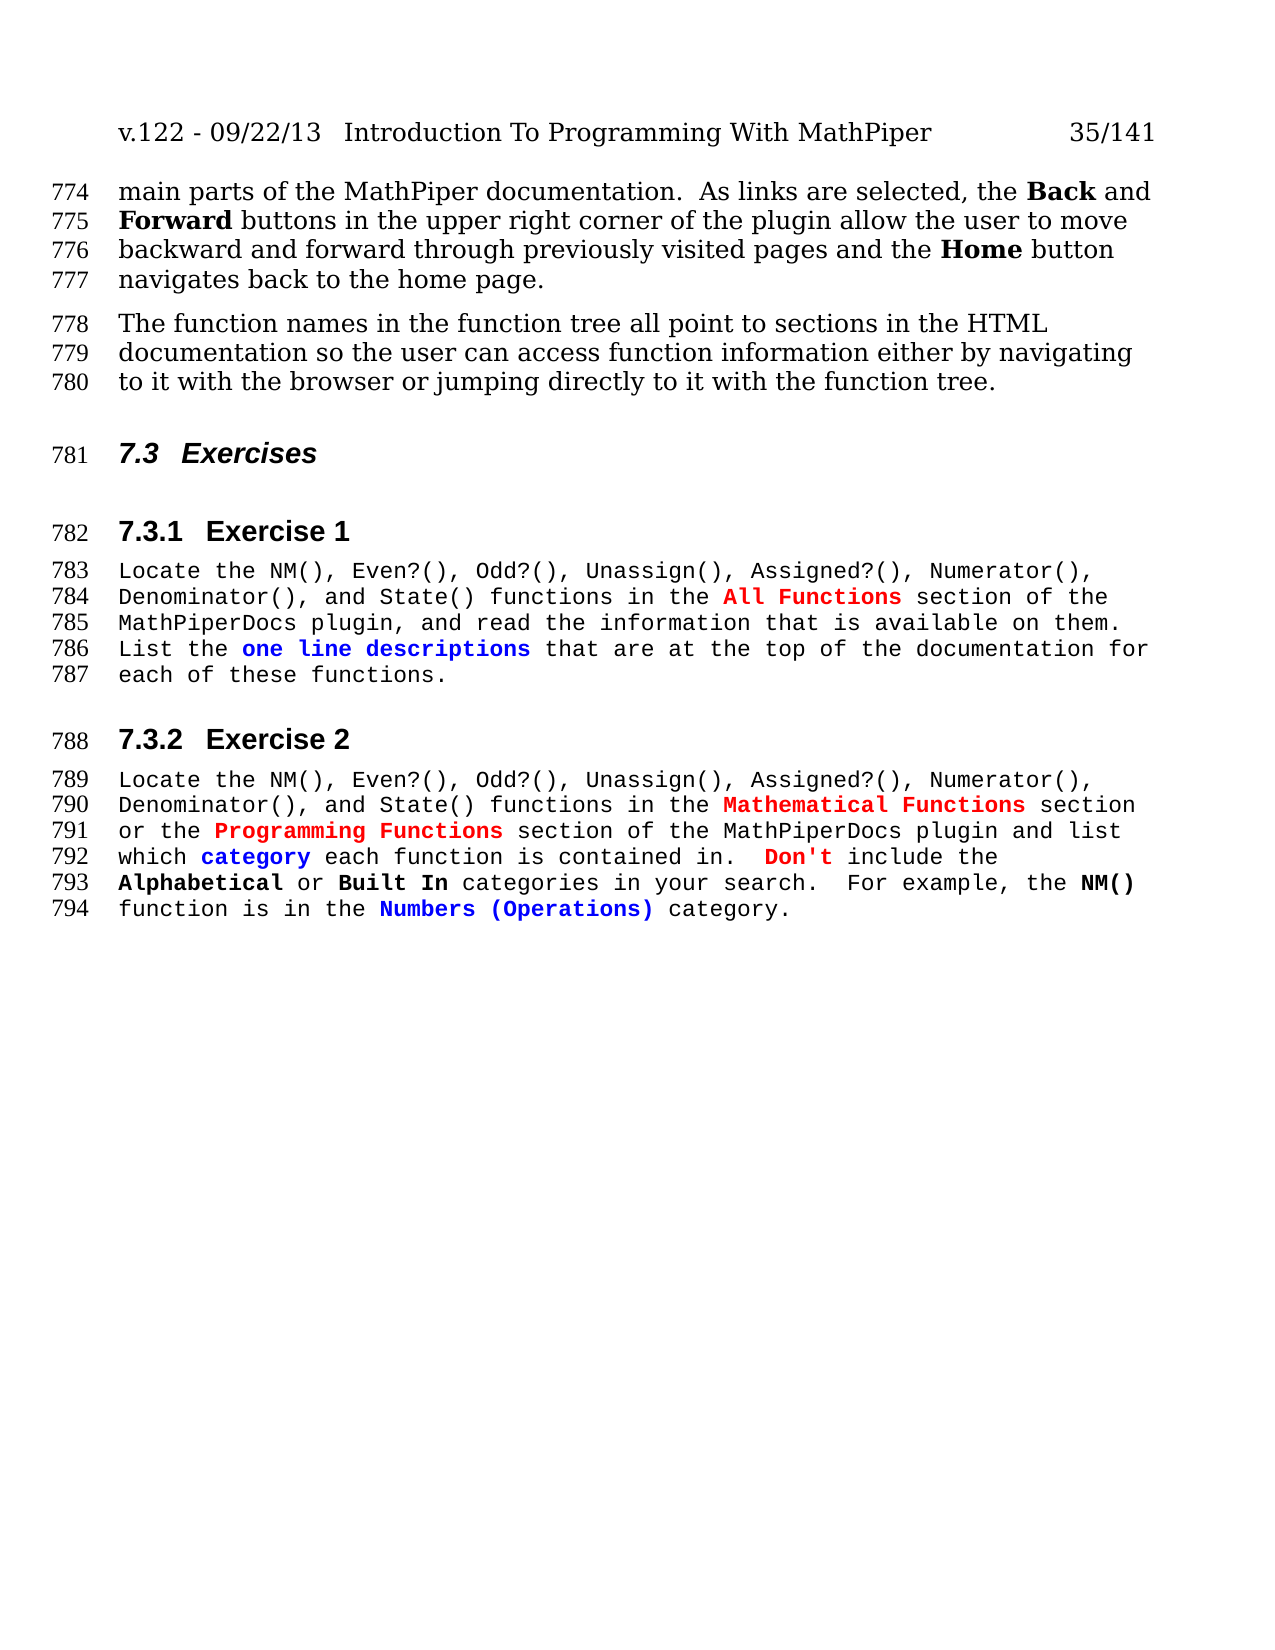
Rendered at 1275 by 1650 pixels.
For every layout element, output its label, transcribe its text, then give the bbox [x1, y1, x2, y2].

text Locate the NM(), Even?(), Odd?(), Unassign(), Assigned?(), Numerator(), Denominator(), and State() functions in the Mathematical Functions section or the Programming Functions section of the MathPiperDocs plugin and list which category each function is contained in. Don't include the Alphabetical or Built In categories in your search. For example, the NM() function is in the Numbers (Operations) category. [118, 768, 1157, 923]
subtitle Exercise 1 [118, 514, 1157, 548]
text Locate the NM(), Even?(), Odd?(), Unassign(), Assigned?(), Numerator(), Denominator(), and State() functions in the All Functions section of the MathPiperDocs plugin, and read the information that is available on them. List the one line descriptions that are at the top of the documentation for each of these functions. [118, 560, 1157, 689]
subtitle Exercises [118, 436, 1157, 469]
text main parts of the MathPiper documentation. As links are selected, the Back and Forward buttons in the upper right corner of the plugin allow the user to move backward and forward through previously visited pages and the Home button navigates back to the home page. [118, 177, 1157, 294]
subtitle Exercise 2 [118, 722, 1157, 756]
text The function names in the function tree all point to sections in the HTML documentation so the user can access function information either by navigating to it with the browser or jumping directly to it with the function tree. [118, 309, 1157, 397]
